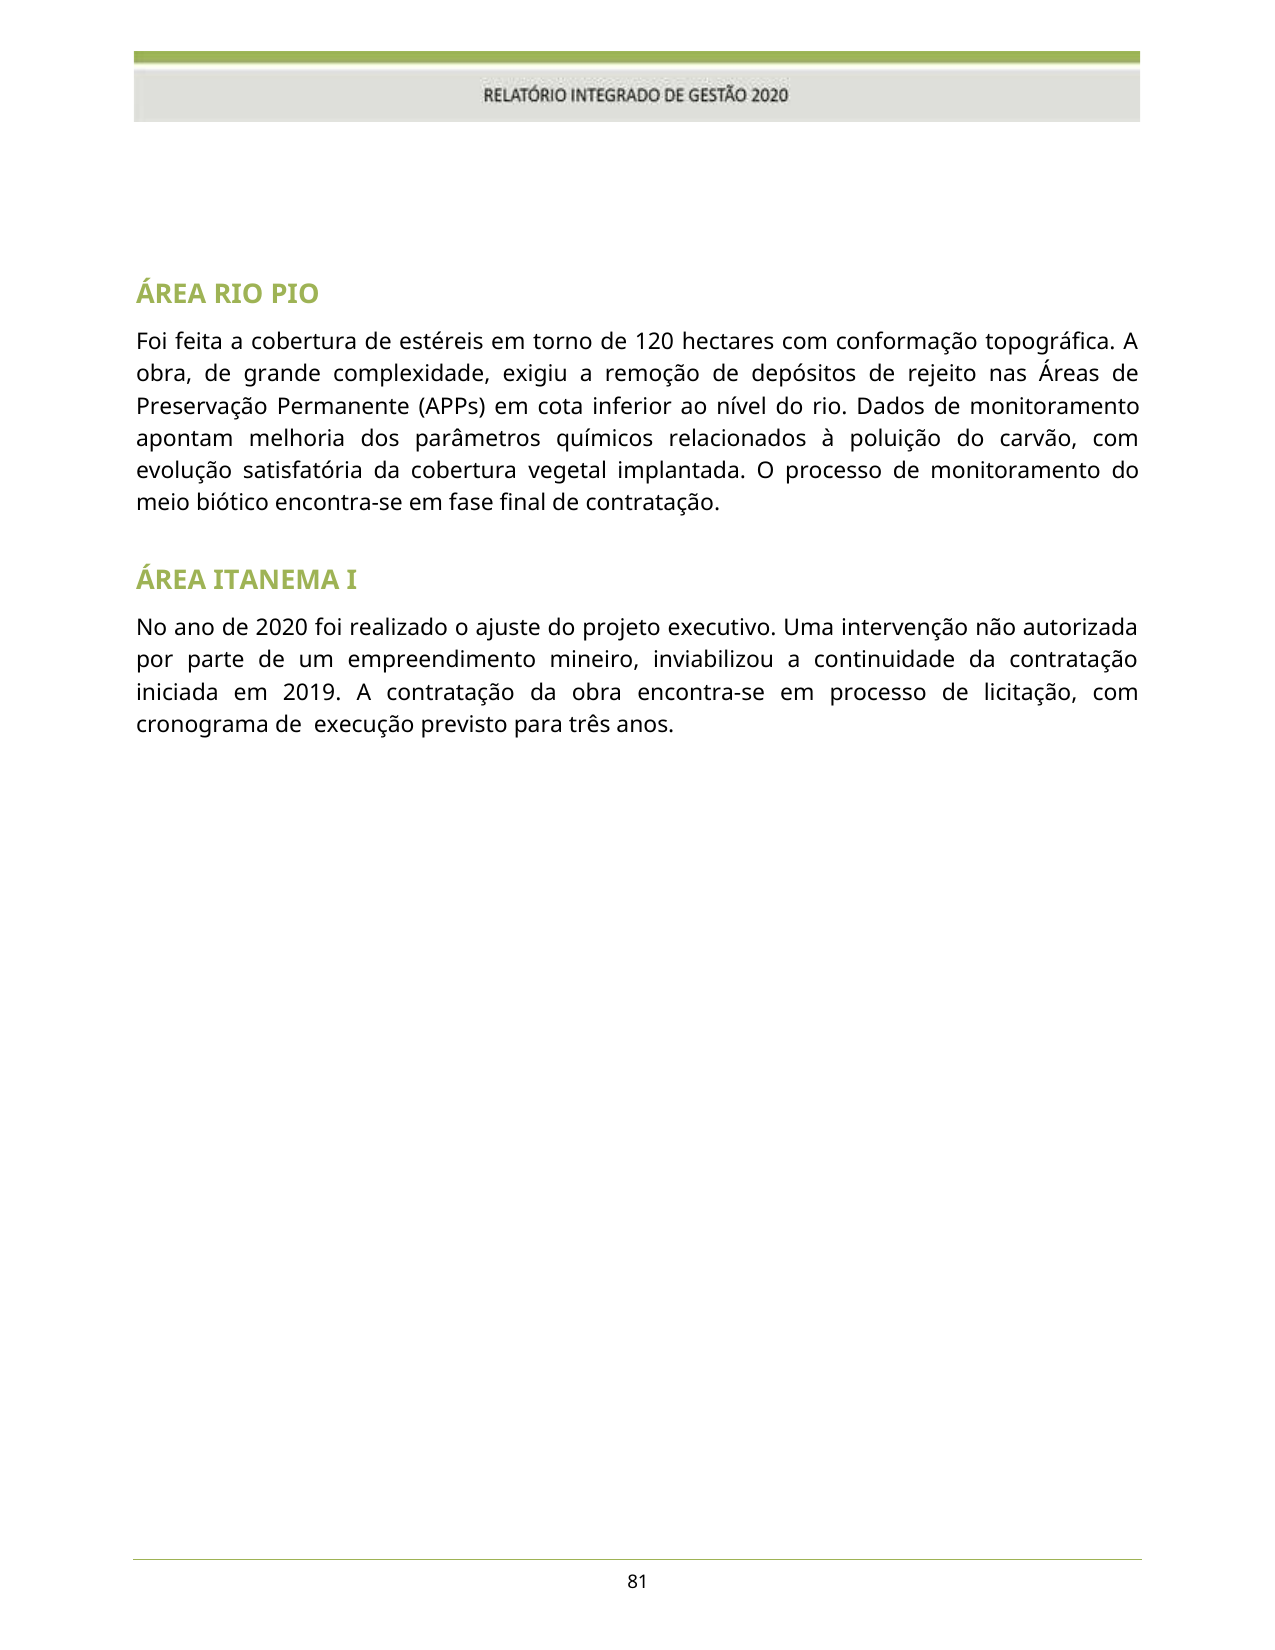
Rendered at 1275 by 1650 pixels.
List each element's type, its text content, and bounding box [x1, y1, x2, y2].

subtitle ÁREA ITANEMA I [136, 560, 1202, 597]
text No ano de 2020 foi realizado o ajuste do projeto executivo. Uma intervenção não autorizada por parte de um empreendimento mineiro, inviabilizou a continuidade da contratação iniciada em 2019. A contratação da obra encontra-se em processo de licitação, com cronograma de execução previsto para três anos. [136, 611, 1139, 739]
text Foi feita a cobertura de estéreis em torno de 120 hectares com conformação topográfica. A obra, de grande complexidade, exigiu a remoção de depósitos de rejeito nas Áreas de Preservação Permanente (APPs) em cota inferior ao nível do rio. Dados de monitoramento apontam melhoria dos parâmetros químicos relacionados à poluição do carvão, com evolução satisfatória da cobertura vegetal implantada. O processo de monitoramento do meio biótico encontra-se em fase final de contratação. [136, 325, 1140, 517]
subtitle ÁREA RIO PIO [136, 274, 1202, 311]
